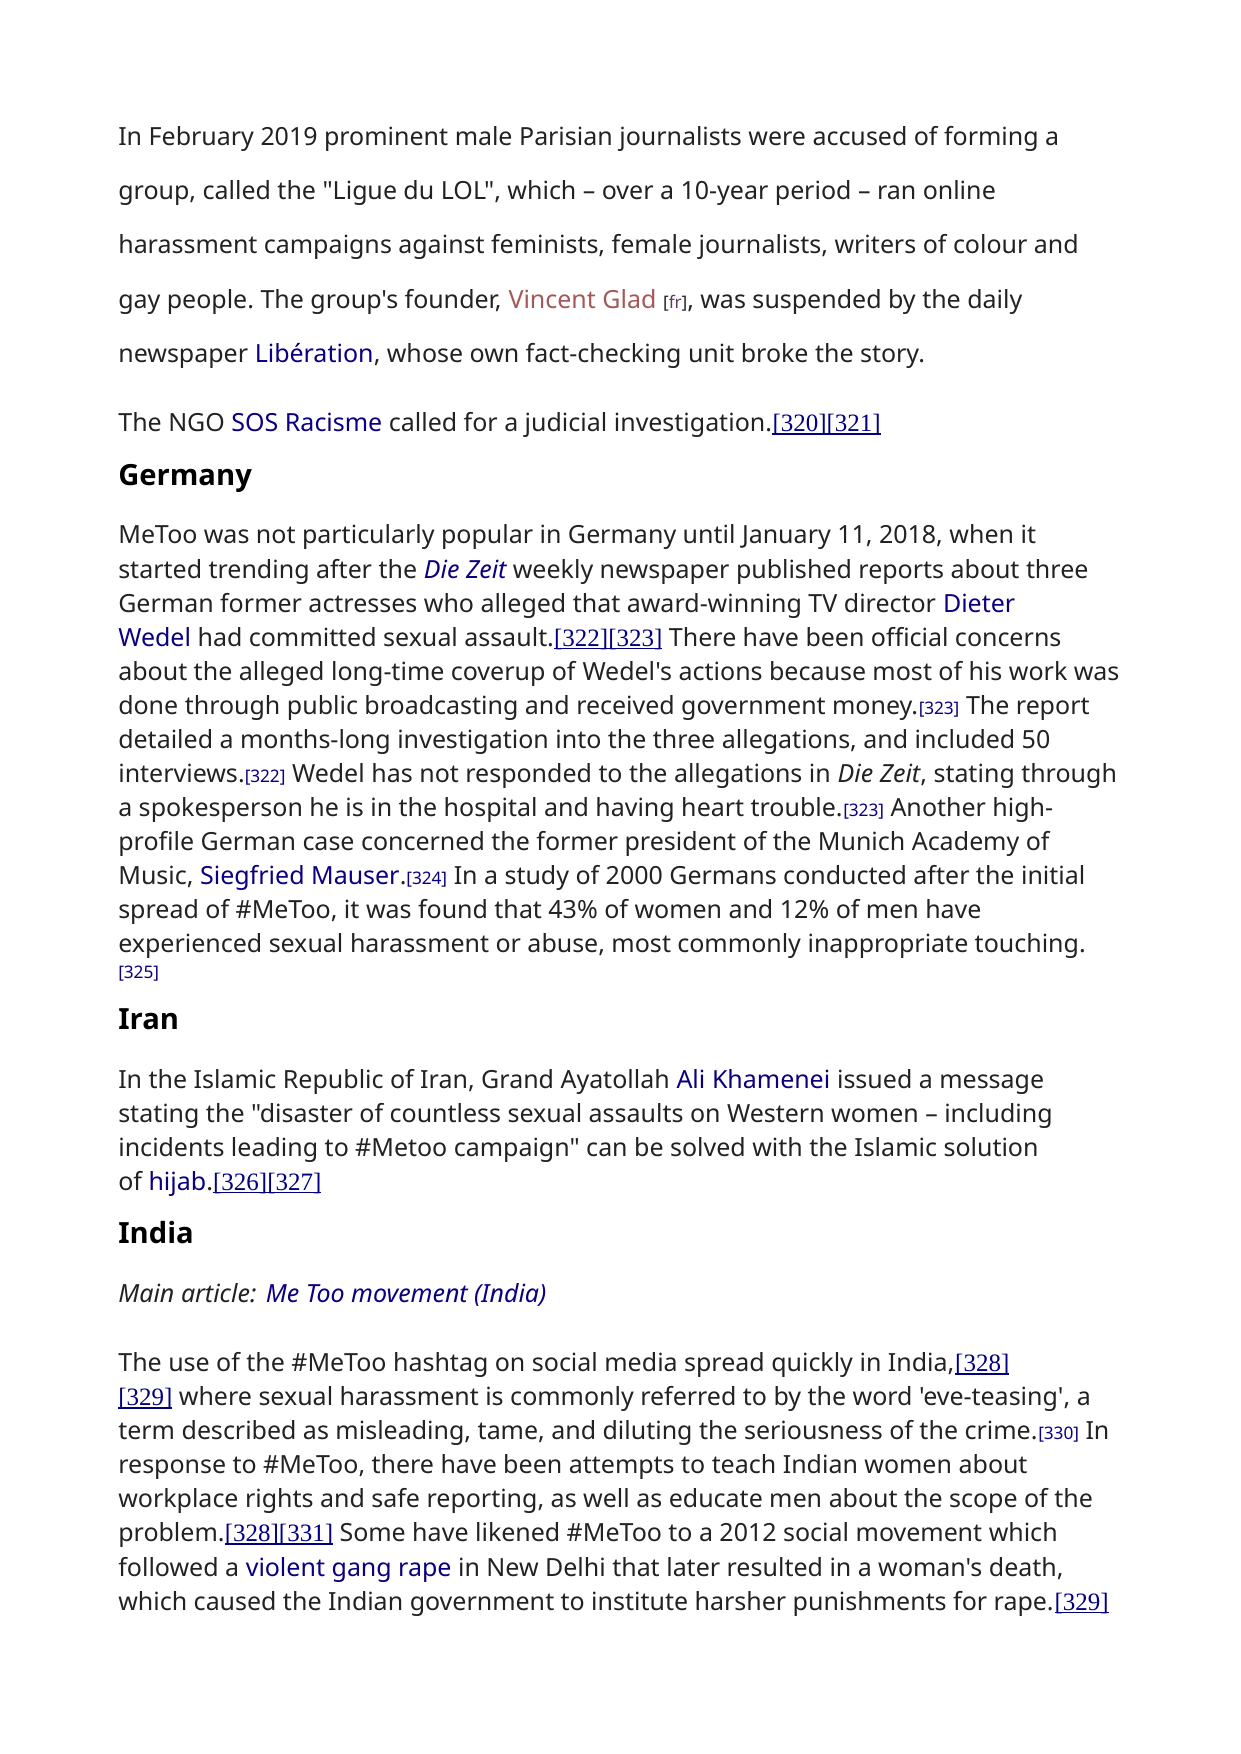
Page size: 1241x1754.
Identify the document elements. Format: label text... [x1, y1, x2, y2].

text The use of the #MeToo hashtag on social media spread quickly in India,[328][329] where sexual harassment is commonly referred to by the word 'eve-teasing', a term described as misleading, tame, and diluting the seriousness of the crime.[330] In response to #MeToo, there have been attempts to teach Indian women about workplace rights and safe reporting, as well as educate men about the scope of the problem.[328][331] Some have likened #MeToo to a 2012 social movement which followed a violent gang rape in New Delhi that later resulted in a woman's death, which caused the Indian government to institute harsher punishments for rape.[329] [118, 1345, 1122, 1617]
subtitle Iran [118, 998, 1122, 1038]
subtitle India [118, 1212, 1122, 1252]
text MeToo was not particularly popular in Germany until January 11, 2018, when it started trending after the Die Zeit weekly newspaper published reports about three German former actresses who alleged that award-winning TV director Dieter Wedel had committed sexual assault.[322][323] There have been official concerns about the alleged long-time coverup of Wedel's actions because most of his work was done through public broadcasting and received government money.[323] The report detailed a months-long investigation into the three allegations, and included 50 interviews.[322] Wedel has not responded to the allegations in Die Zeit, stating through a spokesperson he is in the hospital and having heart trouble.[323] Another high-profile German case concerned the former president of the Munich Academy of Music, Siegfried Mauser.[324] In a study of 2000 Germans conducted after the initial spread of #MeToo, it was found that 43% of women and 12% of men have experienced sexual harassment or abuse, most commonly inappropriate touching.[325] [118, 517, 1122, 983]
text Main article: Me Too movement (India) [118, 1276, 1122, 1310]
subtitle Germany [118, 454, 1122, 493]
text The NGO SOS Racisme called for a judicial investigation.[320][321] [118, 405, 1122, 439]
text In February 2019 prominent male Parisian journalists were accused of forming a group, called the "Ligue du LOL", which – over a 10-year period – ran online harassment campaigns against feminists, female journalists, writers of colour and gay people. The group's founder, Vincent Glad [fr], was suspended by the daily newspaper Libération, whose own fact-checking unit broke the story. [118, 118, 1122, 370]
text In the Islamic Republic of Iran, Grand Ayatollah Ali Khamenei issued a message stating the "disaster of countless sexual assaults on Western women – including incidents leading to #Metoo campaign" can be solved with the Islamic solution of hijab.[326][327] [118, 1061, 1122, 1198]
